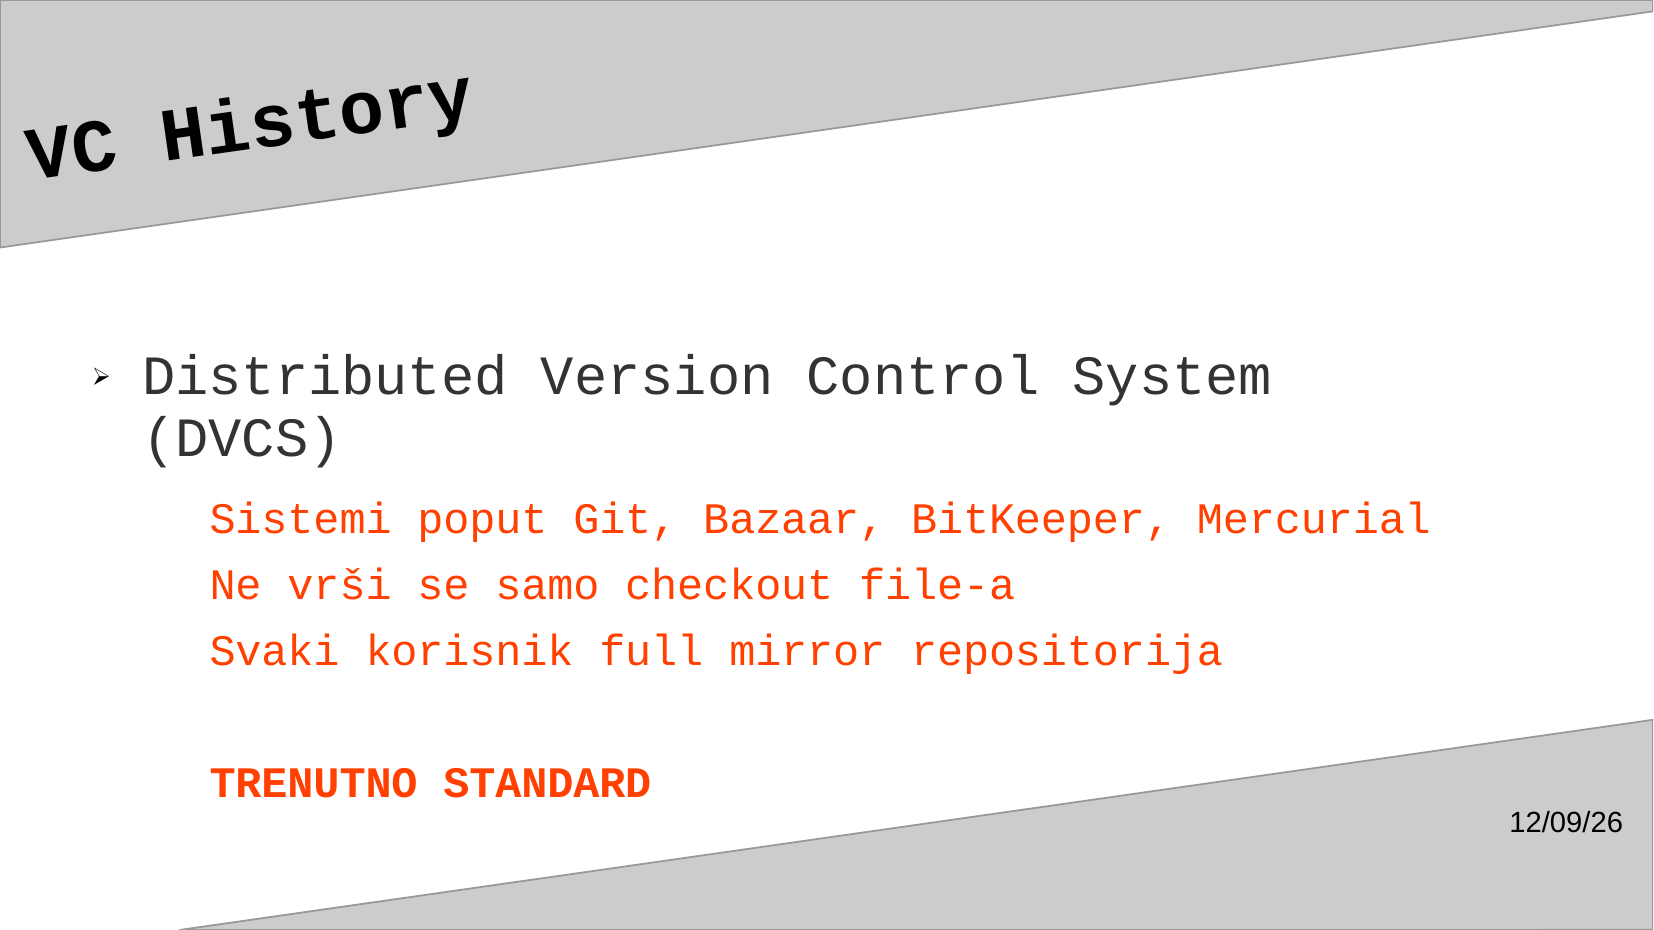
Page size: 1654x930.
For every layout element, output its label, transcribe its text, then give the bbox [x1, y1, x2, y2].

title VC History [16, 0, 1501, 239]
list Distributed Version Control System (DVCS) Sistemi poput Git, Bazaar, BitKeeper, Mercurial Ne vrši se samo checkout file-a Svaki korisnik full mirror repositorija TRENUTNO STANDARD [74, 262, 1455, 840]
